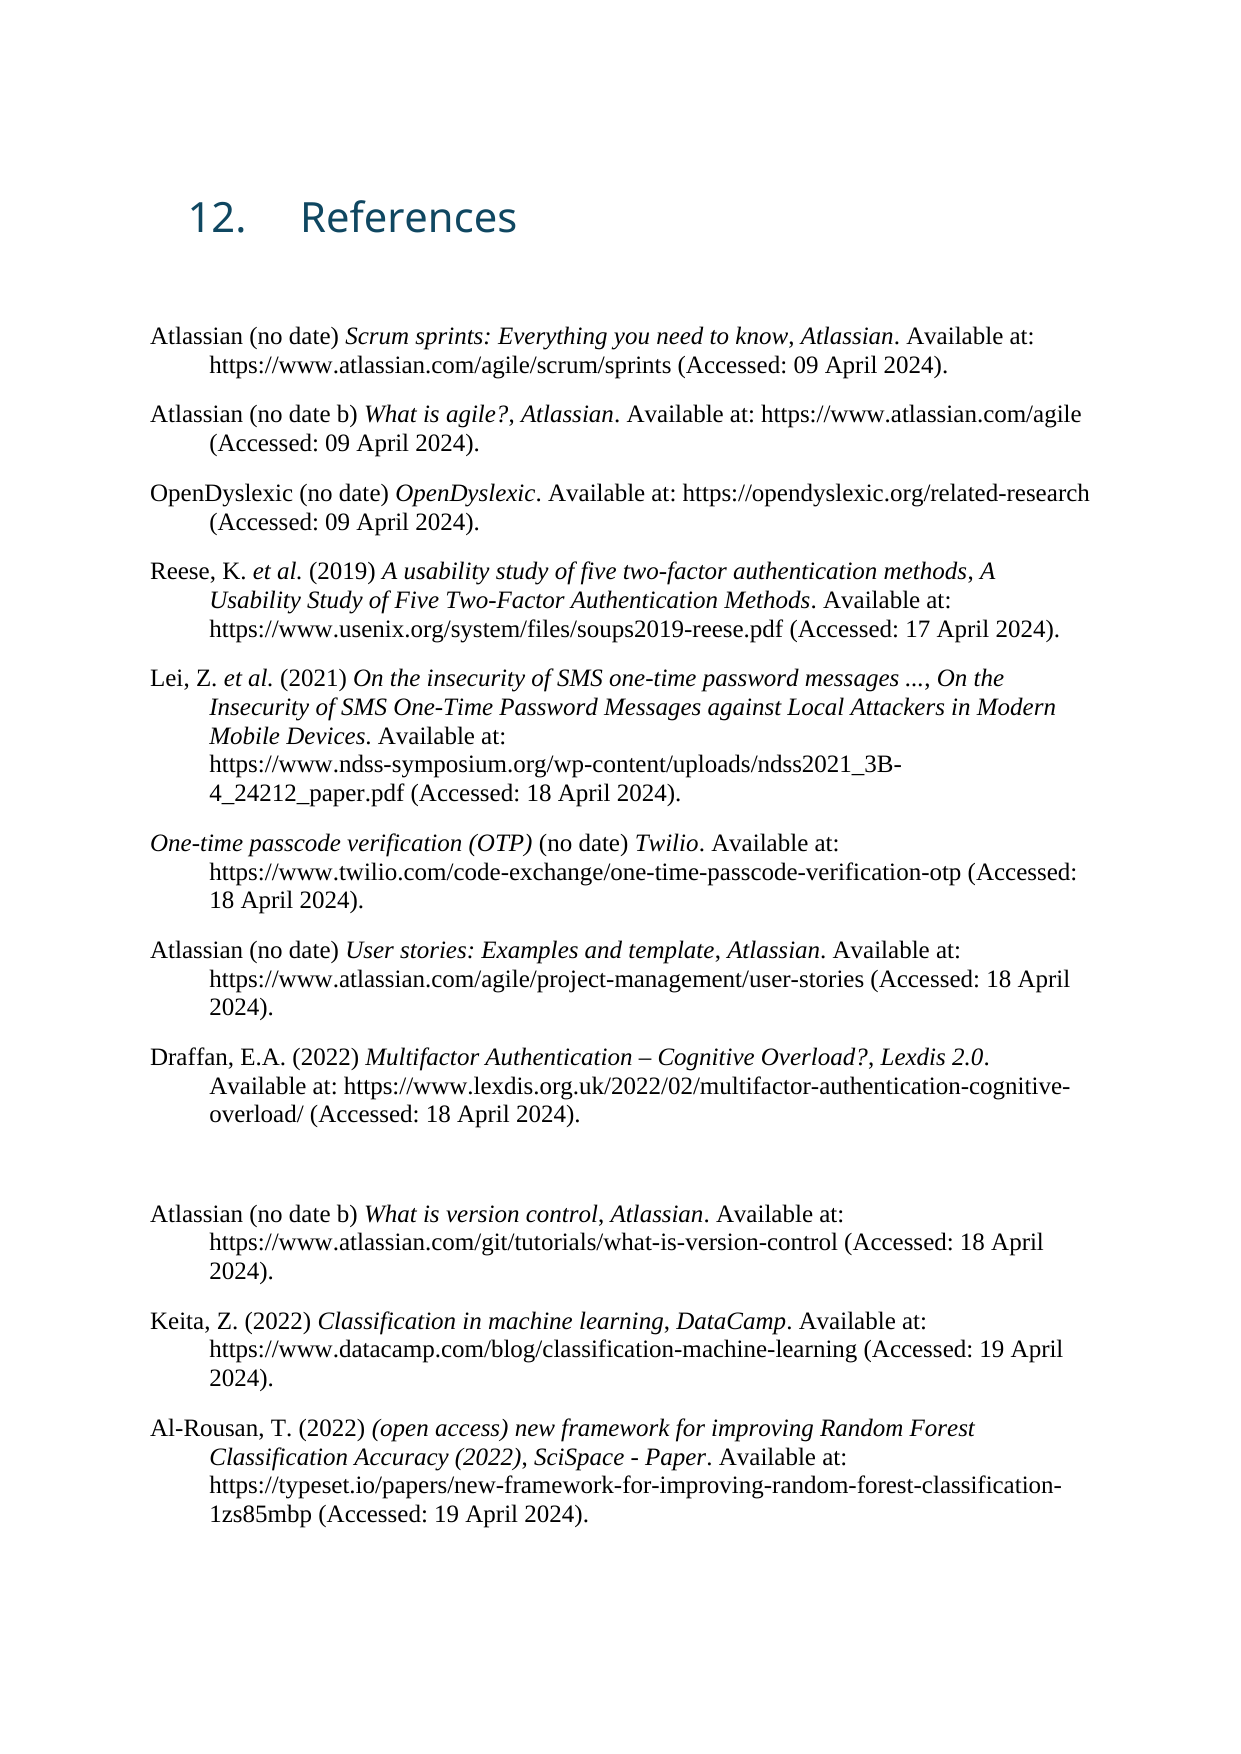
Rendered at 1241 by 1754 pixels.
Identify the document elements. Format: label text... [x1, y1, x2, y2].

text Lei, Z. et al. (2021) On the insecurity of SMS one-time password messages ..., On the Insecurity of SMS One-Time Password Messages against Local Attackers in Modern Mobile Devices. Available at: https://www.ndss-symposium.org/wp-content/uploads/ndss2021_3B-4_24212_paper.pdf (Accessed: 18 April 2024). [150, 663, 1090, 807]
text Atlassian (no date) User stories: Examples and template, Atlassian. Available at: https://www.atlassian.com/agile/project-management/user-stories (Accessed: 18 April 2024). [150, 935, 1090, 1021]
text Reese, K. et al. (2019) A usability study of five two-factor authentication methods, A Usability Study of Five Two-Factor Authentication Methods. Available at: https://www.usenix.org/system/files/soups2019-reese.pdf (Accessed: 17 April 2024). [150, 556, 1090, 642]
text Atlassian (no date b) What is agile?, Atlassian. Available at: https://www.atlassian.com/agile (Accessed: 09 April 2024). [150, 399, 1090, 457]
text Al-Rousan, T. (2022) (open access) new framework for improving Random Forest Classification Accuracy (2022), SciSpace - Paper. Available at: https://typeset.io/papers/new-framework-for-improving-random-forest-classification-1zs85mbp (Accessed: 19 April 2024). [150, 1413, 1090, 1528]
text Keita, Z. (2022) Classification in machine learning, DataCamp. Available at: https://www.datacamp.com/blog/classification-machine-learning (Accessed: 19 April 2024). [150, 1306, 1090, 1392]
subtitle References [187, 187, 1090, 244]
text Atlassian (no date b) What is version control, Atlassian. Available at: https://www.atlassian.com/git/tutorials/what-is-version-control (Accessed: 18 April 2024). [150, 1199, 1090, 1285]
text OpenDyslexic (no date) OpenDyslexic. Available at: https://opendyslexic.org/related-research (Accessed: 09 April 2024). [150, 478, 1090, 535]
text Draffan, E.A. (2022) Multifactor Authentication – Cognitive Overload?, Lexdis 2.0. Available at: https://www.lexdis.org.uk/2022/02/multifactor-authentication-cognitive-overload/ (Accessed: 18 April 2024). [150, 1042, 1090, 1128]
text One-time passcode verification (OTP) (no date) Twilio. Available at: https://www.twilio.com/code-exchange/one-time-passcode-verification-otp (Accessed: 18 April 2024). [150, 828, 1090, 914]
text Atlassian (no date) Scrum sprints: Everything you need to know, Atlassian. Available at: https://www.atlassian.com/agile/scrum/sprints (Accessed: 09 April 2024). [150, 321, 1090, 379]
